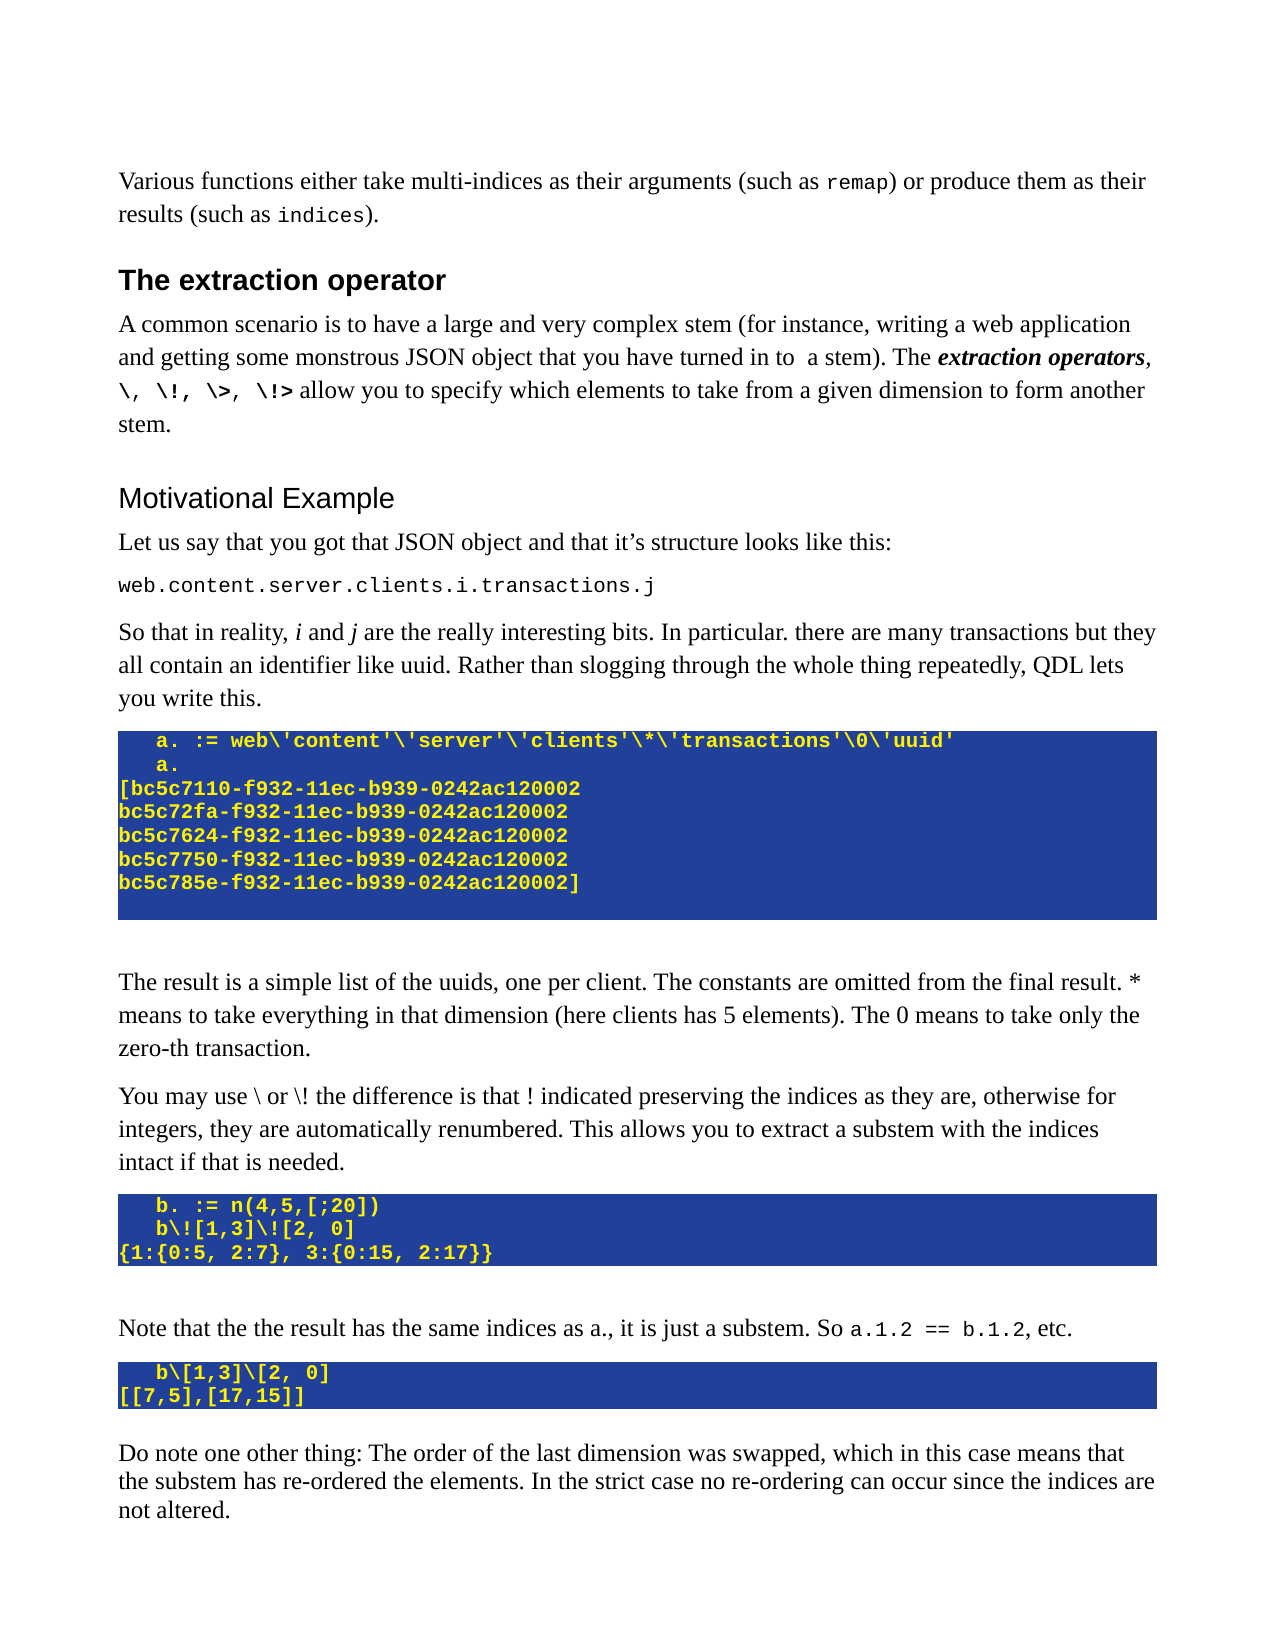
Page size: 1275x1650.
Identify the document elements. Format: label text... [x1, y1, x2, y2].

text [bc5c7110-f932-11ec-b939-0242ac120002 [118, 778, 1157, 801]
text Do note one other thing: The order of the last dimension was swapped, which in this case means that the substem has re-ordered the elements. In the strict case no re-ordering can occur since the indices are not altered. [118, 1438, 1157, 1524]
text Note that the the result has the same indices as a., it is just a substem. So a.1.2 == b.1.2, etc. [118, 1313, 1157, 1343]
text b\![1,3]\![2, 0] [118, 1218, 1157, 1242]
text You may use \ or \! the difference is that ! indicated preserving the indices as they are, otherwise for integers, they are automatically renumbered. This allows you to extract a substem with the indices intact if that is needed. [118, 1081, 1157, 1176]
text Let us say that you got that JSON object and that it’s structure looks like this: [118, 527, 1157, 556]
text web.content.server.clients.i.transactions.j [118, 575, 1157, 599]
subtitle The extraction operator [118, 263, 1157, 296]
text a. [118, 754, 1157, 778]
text bc5c72fa-f932-11ec-b939-0242ac120002 [118, 801, 1157, 825]
text b. := n(4,5,[;20]) [118, 1194, 1157, 1218]
text bc5c7750-f932-11ec-b939-0242ac120002 [118, 849, 1157, 872]
text a. := web\'content'\'server'\'clients'\*\'transactions'\0\'uuid' [118, 731, 1157, 754]
text The result is a simple list of the uuids, one per client. The constants are omitted from the final result. * means to take everything in that dimension (here clients has 5 elements). The 0 means to take only the zero-th transaction. [118, 967, 1157, 1062]
text Various functions either take multi-indices as their arguments (such as remap) or produce them as their results (such as indices). [118, 166, 1157, 229]
text A common scenario is to have a large and very complex stem (for instance, writing a web application and getting some monstrous JSON object that you have turned in to a stem). The extraction operators, \, \!, \>, \!> allow you to specify which elements to take from a given dimension to form another stem. [118, 309, 1157, 438]
text So that in reality, i and j are the really interesting bits. In particular. there are many transactions but they all contain an identifier like uuid. Rather than slogging through the whole thing repeatedly, QDL lets you write this. [118, 617, 1157, 712]
subtitle Motivational Example [118, 481, 1157, 515]
text {1:{0:5, 2:7}, 3:{0:15, 2:17}} [118, 1242, 1157, 1266]
text b\[1,3]\[2, 0] [118, 1362, 1157, 1385]
text bc5c7624-f932-11ec-b939-0242ac120002 [118, 825, 1157, 849]
text [[7,5],[17,15]] [118, 1385, 1157, 1409]
text bc5c785e-f932-11ec-b939-0242ac120002] [118, 872, 1157, 896]
